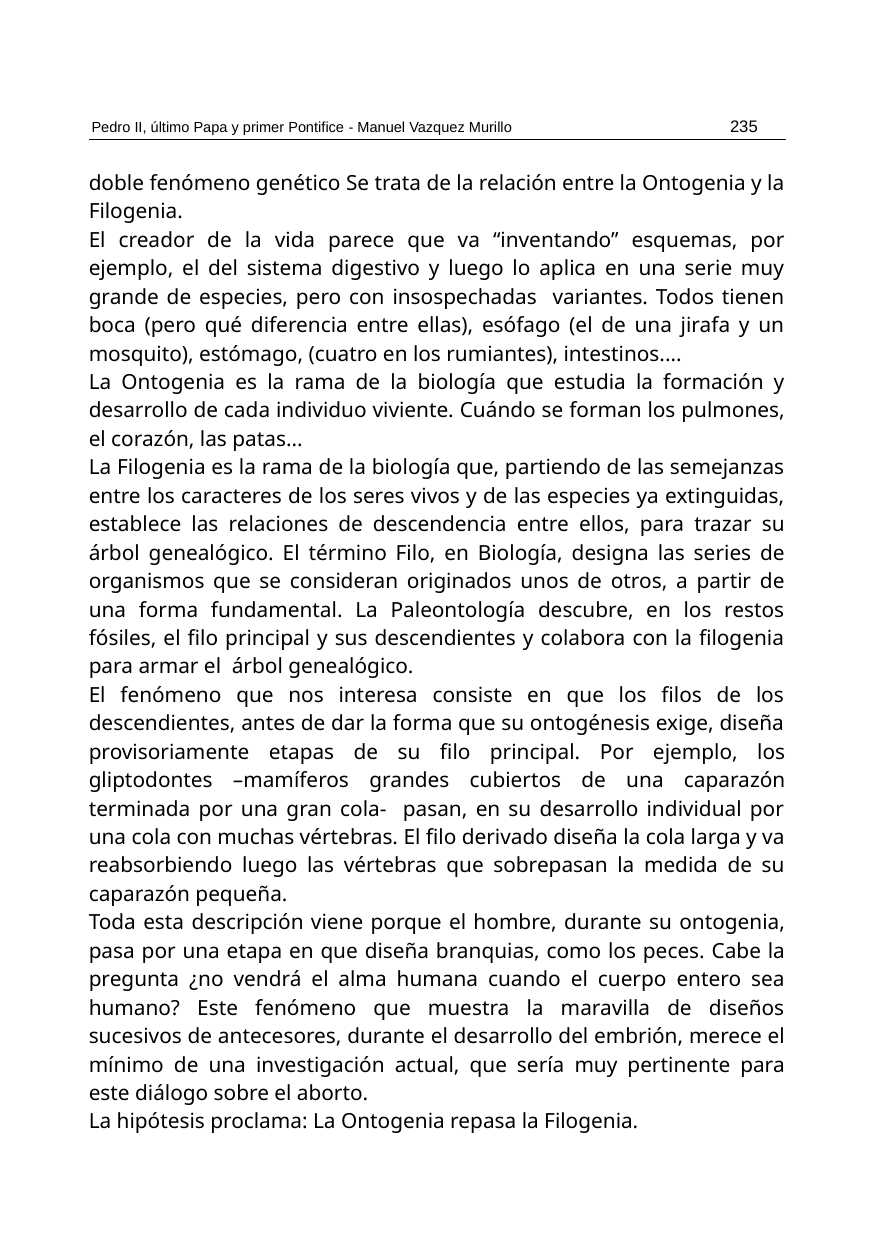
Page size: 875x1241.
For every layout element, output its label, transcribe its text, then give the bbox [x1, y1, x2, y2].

text La hipótesis proclama: La Ontogenia repasa la Filogenia. [88, 1107, 786, 1135]
text El fenómeno que nos interesa consiste en que los filos de los descendientes, antes de dar la forma que su ontogénesis exige, diseña provisoriamente etapas de su filo principal. Por ejemplo, los gliptodontes –mamíferos grandes cubiertos de una caparazón terminada por una gran cola- pasan, en su desarrollo individual por una cola con muchas vértebras. El filo derivado diseña la cola larga y va reabsorbiendo luego las vértebras que sobrepasan la medida de su caparazón pequeña. [88, 680, 786, 907]
text La Ontogenia es la rama de la biología que estudia la formación y desarrollo de cada individuo viviente. Cuándo se forman los pulmones, el corazón, las patas... [88, 367, 786, 452]
text Toda esta descripción viene porque el hombre, durante su ontogenia, pasa por una etapa en que diseña branquias, como los peces. Cabe la pregunta ¿no vendrá el alma humana cuando el cuerpo entero sea humano? Este fenómeno que muestra la maravilla de diseños sucesivos de antecesores, durante el desarrollo del embrión, merece el mínimo de una investigación actual, que sería muy pertinente para este diálogo sobre el aborto. [88, 907, 786, 1107]
text doble fenómeno genético Se trata de la relación entre la Ontogenia y la Filogenia. [88, 168, 786, 225]
text La Filogenia es la rama de la biología que, partiendo de las semejanzas entre los caracteres de los seres vivos y de las especies ya extinguidas, establece las relaciones de descendencia entre ellos, para trazar su árbol genealógico. El término Filo, en Biología, designa las series de organismos que se consideran originados unos de otros, a partir de una forma fundamental. La Paleontología descubre, en los restos fósiles, el filo principal y sus descendientes y colabora con la filogenia para armar el árbol genealógico. [88, 452, 786, 680]
text El creador de la vida parece que va “inventando” esquemas, por ejemplo, el del sistema digestivo y luego lo aplica en una serie muy grande de especies, pero con insospechadas variantes. Todos tienen boca (pero qué diferencia entre ellas), esófago (el de una jirafa y un mosquito), estómago, (cuatro en los rumiantes), intestinos.... [88, 225, 786, 367]
